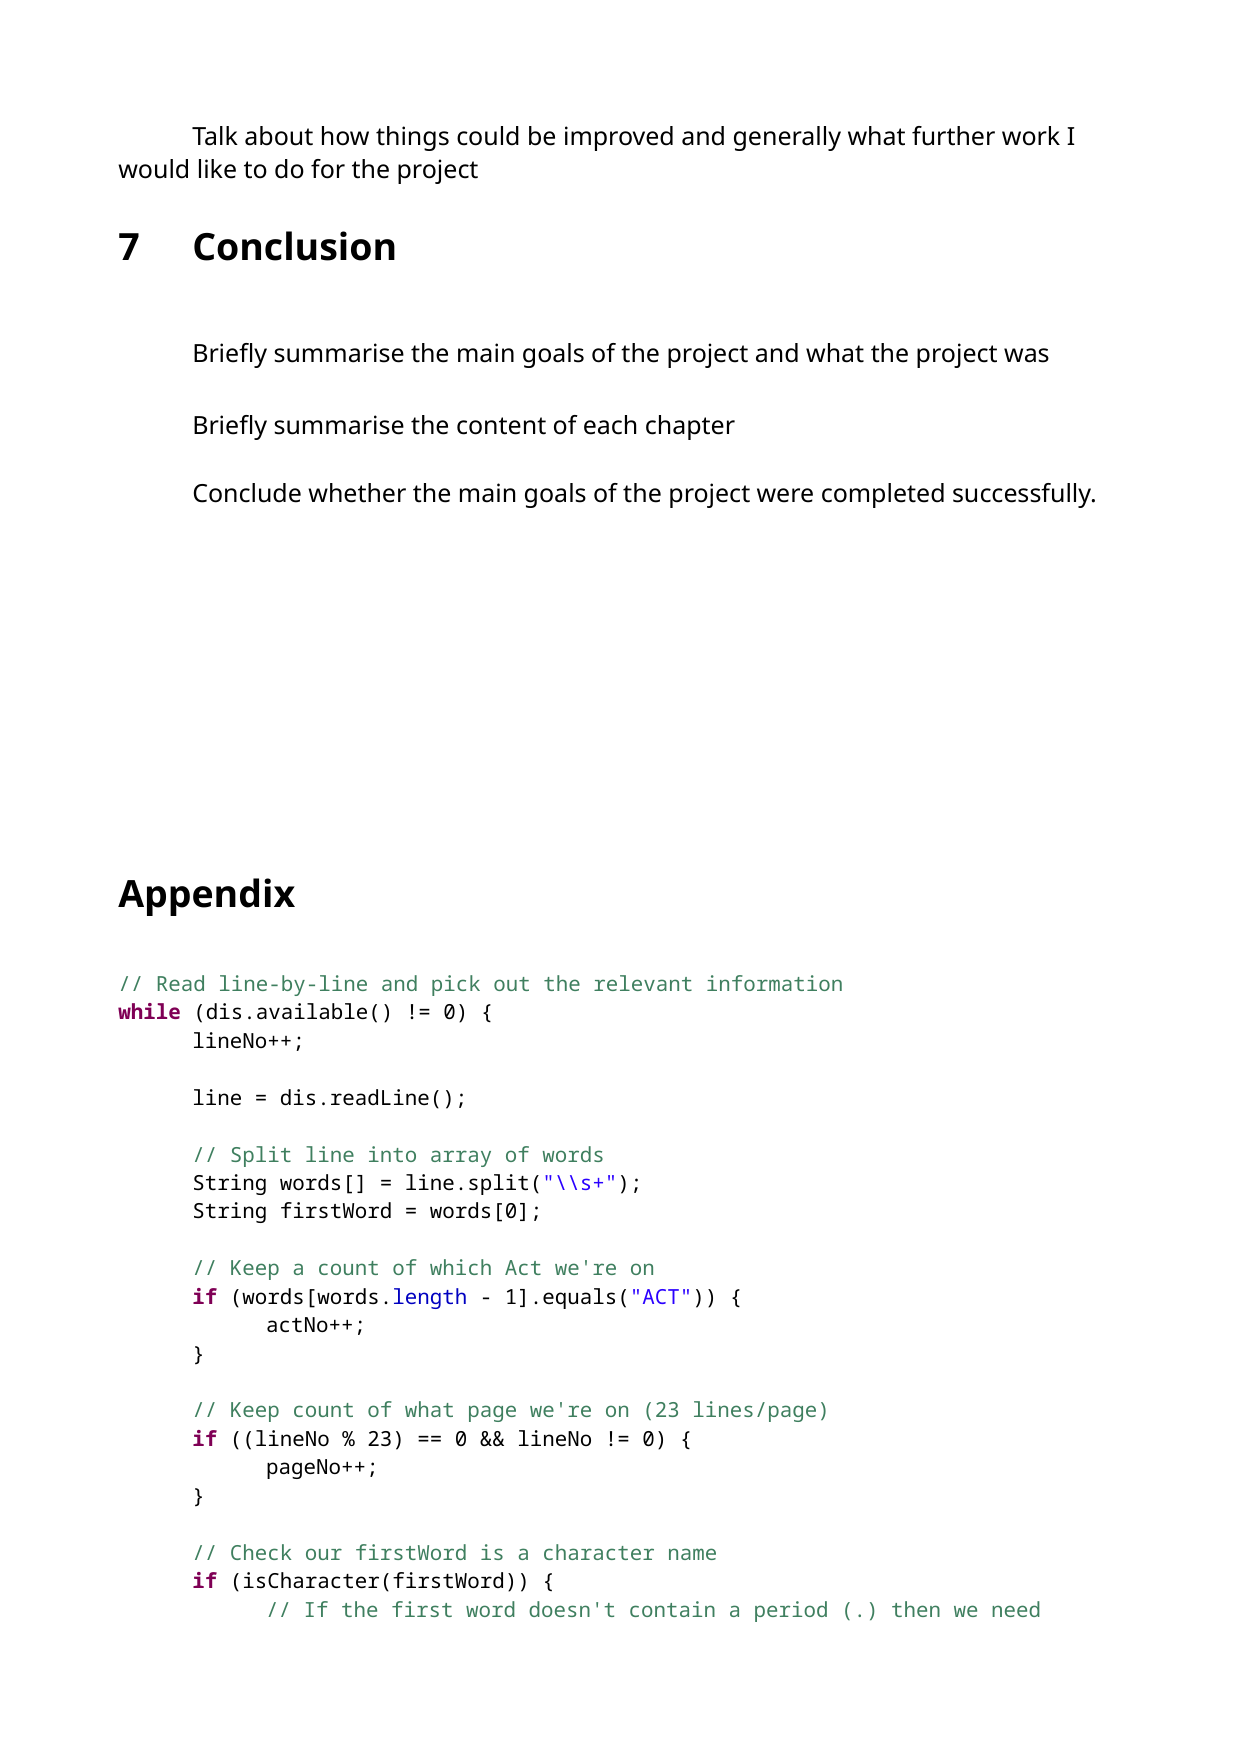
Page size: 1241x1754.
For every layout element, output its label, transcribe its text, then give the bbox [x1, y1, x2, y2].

text Appendix [118, 867, 1122, 918]
text Briefly summarise the main goals of the project and what the project was [118, 322, 1122, 373]
text if ((lineNo % 23) == 0 && lineNo != 0) { [118, 1424, 1122, 1452]
text 7 Conclusion [118, 220, 1122, 271]
text } [118, 1339, 1122, 1367]
text String firstWord = words[0]; [118, 1197, 1122, 1225]
text String words[] = line.split("\\s+"); [118, 1168, 1122, 1197]
text Talk about how things could be improved and generally what further work I would like to do for the project [118, 118, 1122, 186]
text // If the first word doesn't contain a period (.) then we need [118, 1595, 1122, 1623]
text Briefly summarise the content of each chapter [118, 407, 1122, 442]
text lineNo++; [118, 1026, 1122, 1054]
text Conclude whether the main goals of the project were completed successfully. [118, 476, 1122, 510]
text actNo++; [118, 1310, 1122, 1339]
text while (dis.available() != 0) { [118, 997, 1122, 1026]
text // Keep a count of which Act we're on [118, 1253, 1122, 1282]
text // Split line into array of words [118, 1140, 1122, 1168]
text } [118, 1481, 1122, 1509]
text if (isCharacter(firstWord)) { [118, 1566, 1122, 1595]
text // Read line-by-line and pick out the relevant information [118, 969, 1122, 997]
text // Check our firstWord is a character name [118, 1538, 1122, 1566]
text if (words[words.length - 1].equals("ACT")) { [118, 1282, 1122, 1310]
text pageNo++; [118, 1452, 1122, 1481]
text line = dis.readLine(); [118, 1083, 1122, 1111]
text // Keep count of what page we're on (23 lines/page) [118, 1396, 1122, 1424]
